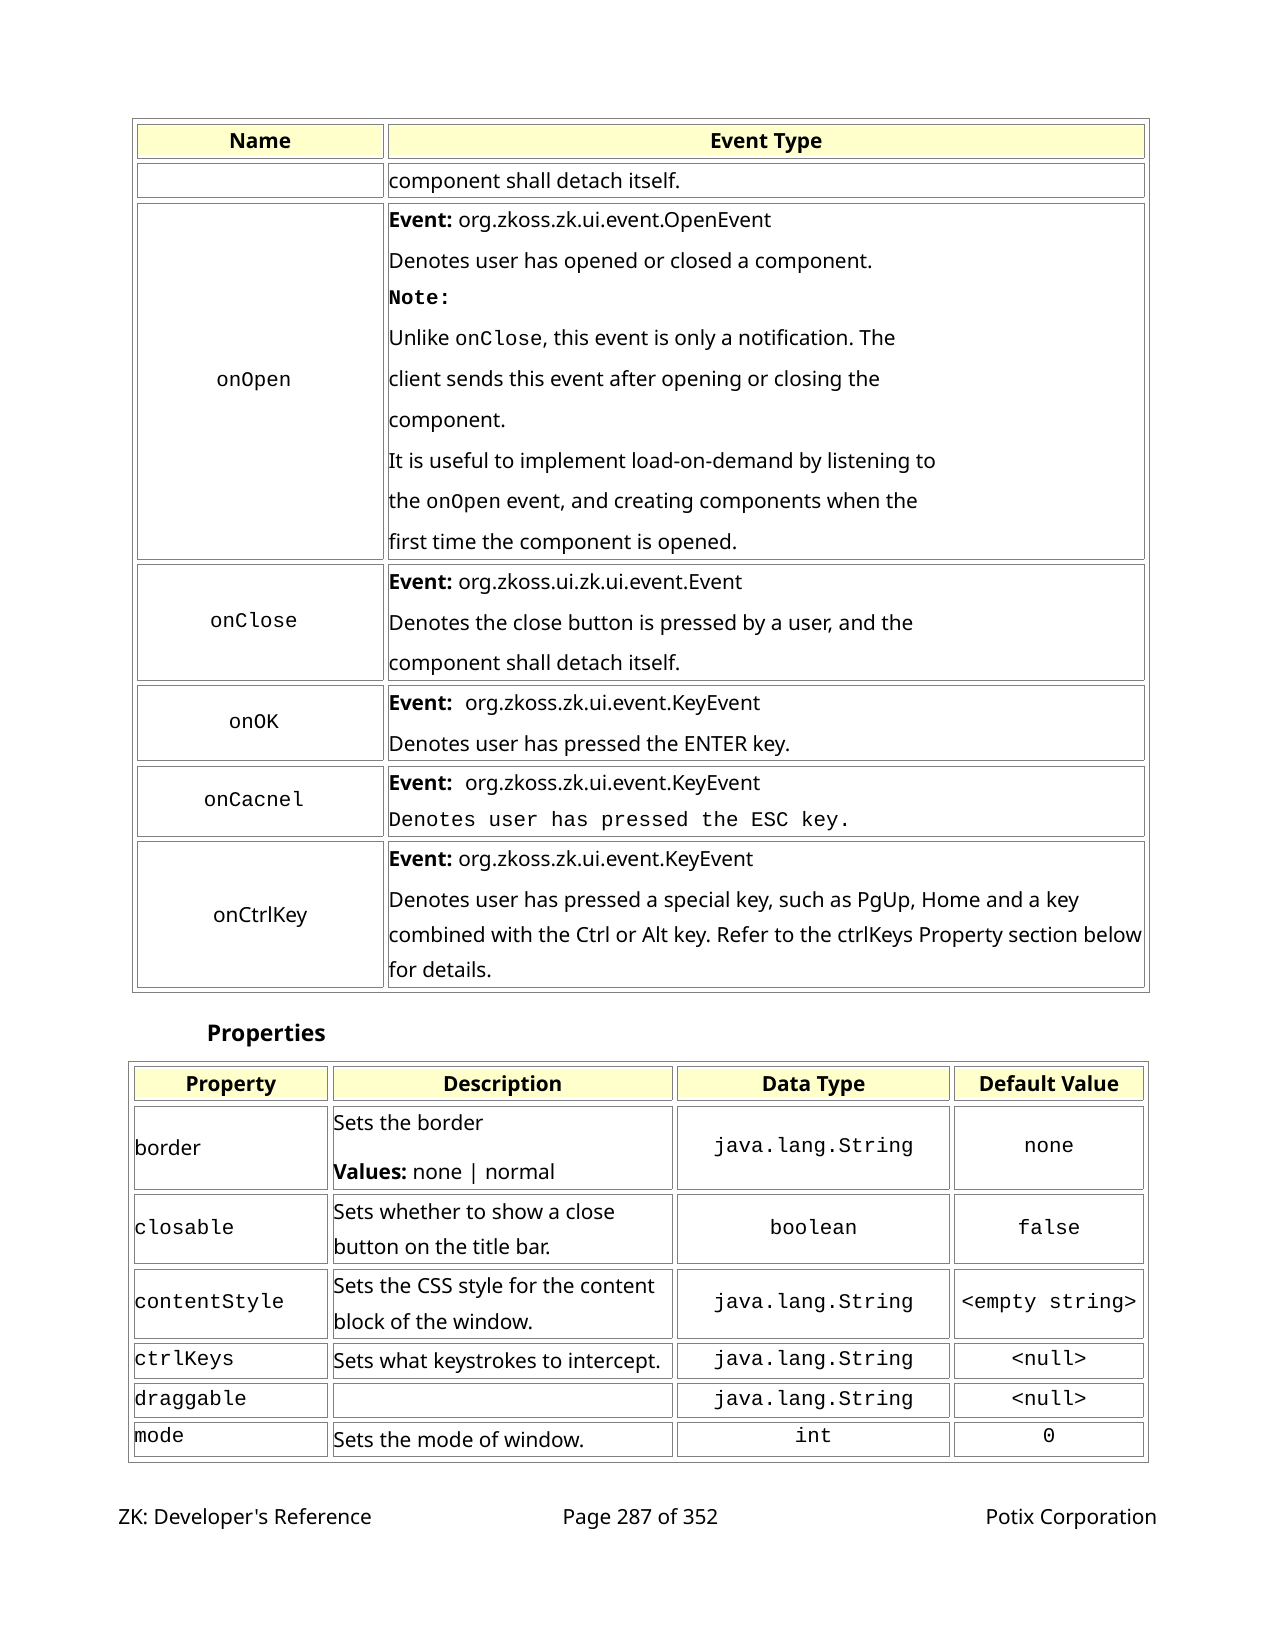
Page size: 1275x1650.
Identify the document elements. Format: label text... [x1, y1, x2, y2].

table_cell java.lang.String [675, 1100, 952, 1188]
table_header Data Type [675, 1062, 952, 1100]
table_cell 0 [952, 1417, 1146, 1456]
table_cell [334, 1384, 672, 1417]
table_cell <null> [952, 1378, 1146, 1417]
table_cell Sets the mode of window. [330, 1417, 675, 1456]
table_header Property [131, 1062, 330, 1100]
table_cell boolean [675, 1189, 952, 1263]
table_cell Event: org.zkoss.zk.ui.event.OpenEvent Denotes user has opened or closed a component. Note: Unlike onClose, this event is only a notification. The client sends this event after opening or closing the component. It is useful to implement load-on-demand by listening to the onOpen event, and creating components when the first time the component is opened. [385, 197, 1147, 559]
table_cell false [952, 1189, 1146, 1263]
table_cell java.lang.String [675, 1378, 952, 1417]
table_cell [330, 1378, 675, 1417]
table_cell Sets the CSS style for the content block of the window. [330, 1263, 675, 1338]
table_cell <null> [952, 1338, 1146, 1377]
table_cell Event: org.zkoss.zk.ui.event.KeyEvent Denotes user has pressed a special key, such as PgUp, Home and a key combined with the Ctrl or Alt key. Refer to the ctrlKeys Property section below for details. [385, 836, 1147, 987]
table_cell [134, 158, 385, 197]
table_cell onOK [134, 680, 385, 760]
table_cell onOpen [134, 197, 385, 559]
table_cell java.lang.String [675, 1263, 952, 1338]
table_cell border [131, 1100, 330, 1188]
table_cell <empty string> [952, 1263, 1146, 1338]
table_cell int [675, 1417, 952, 1456]
table_header Name [134, 119, 385, 158]
table_cell draggable [131, 1378, 330, 1417]
table_header Description [330, 1062, 675, 1100]
table_header Default Value [952, 1062, 1146, 1100]
table_cell onClose [134, 559, 385, 679]
table_cell java.lang.String [675, 1338, 952, 1377]
table_cell Event: org.zkoss.zk.ui.event.KeyEvent Denotes user has pressed the ENTER key. [385, 680, 1147, 760]
table_cell closable [131, 1189, 330, 1263]
table_cell none [952, 1100, 1146, 1188]
table_cell Event: org.zkoss.zk.ui.event.KeyEvent Denotes user has pressed the ESC key. [385, 760, 1147, 836]
table_cell ctrlKeys [131, 1338, 330, 1377]
table_cell Event: org.zkoss.ui.zk.ui.event.Event Denotes the close button is pressed by a user, and the component shall detach itself. [385, 559, 1147, 679]
table_header Event Type [385, 119, 1147, 158]
subtitle Properties [207, 1017, 1157, 1048]
table_cell Sets what keystrokes to intercept. [330, 1338, 675, 1377]
table_cell mode [131, 1417, 330, 1456]
table_cell contentStyle [131, 1263, 330, 1338]
table_cell Sets whether to show a close button on the title bar. [330, 1189, 675, 1263]
table_cell Sets the border Values: none | normal [330, 1100, 675, 1188]
table_cell onCtrlKey [134, 836, 385, 987]
table_cell component shall detach itself. [385, 158, 1147, 197]
table_cell onCacnel [134, 760, 385, 836]
